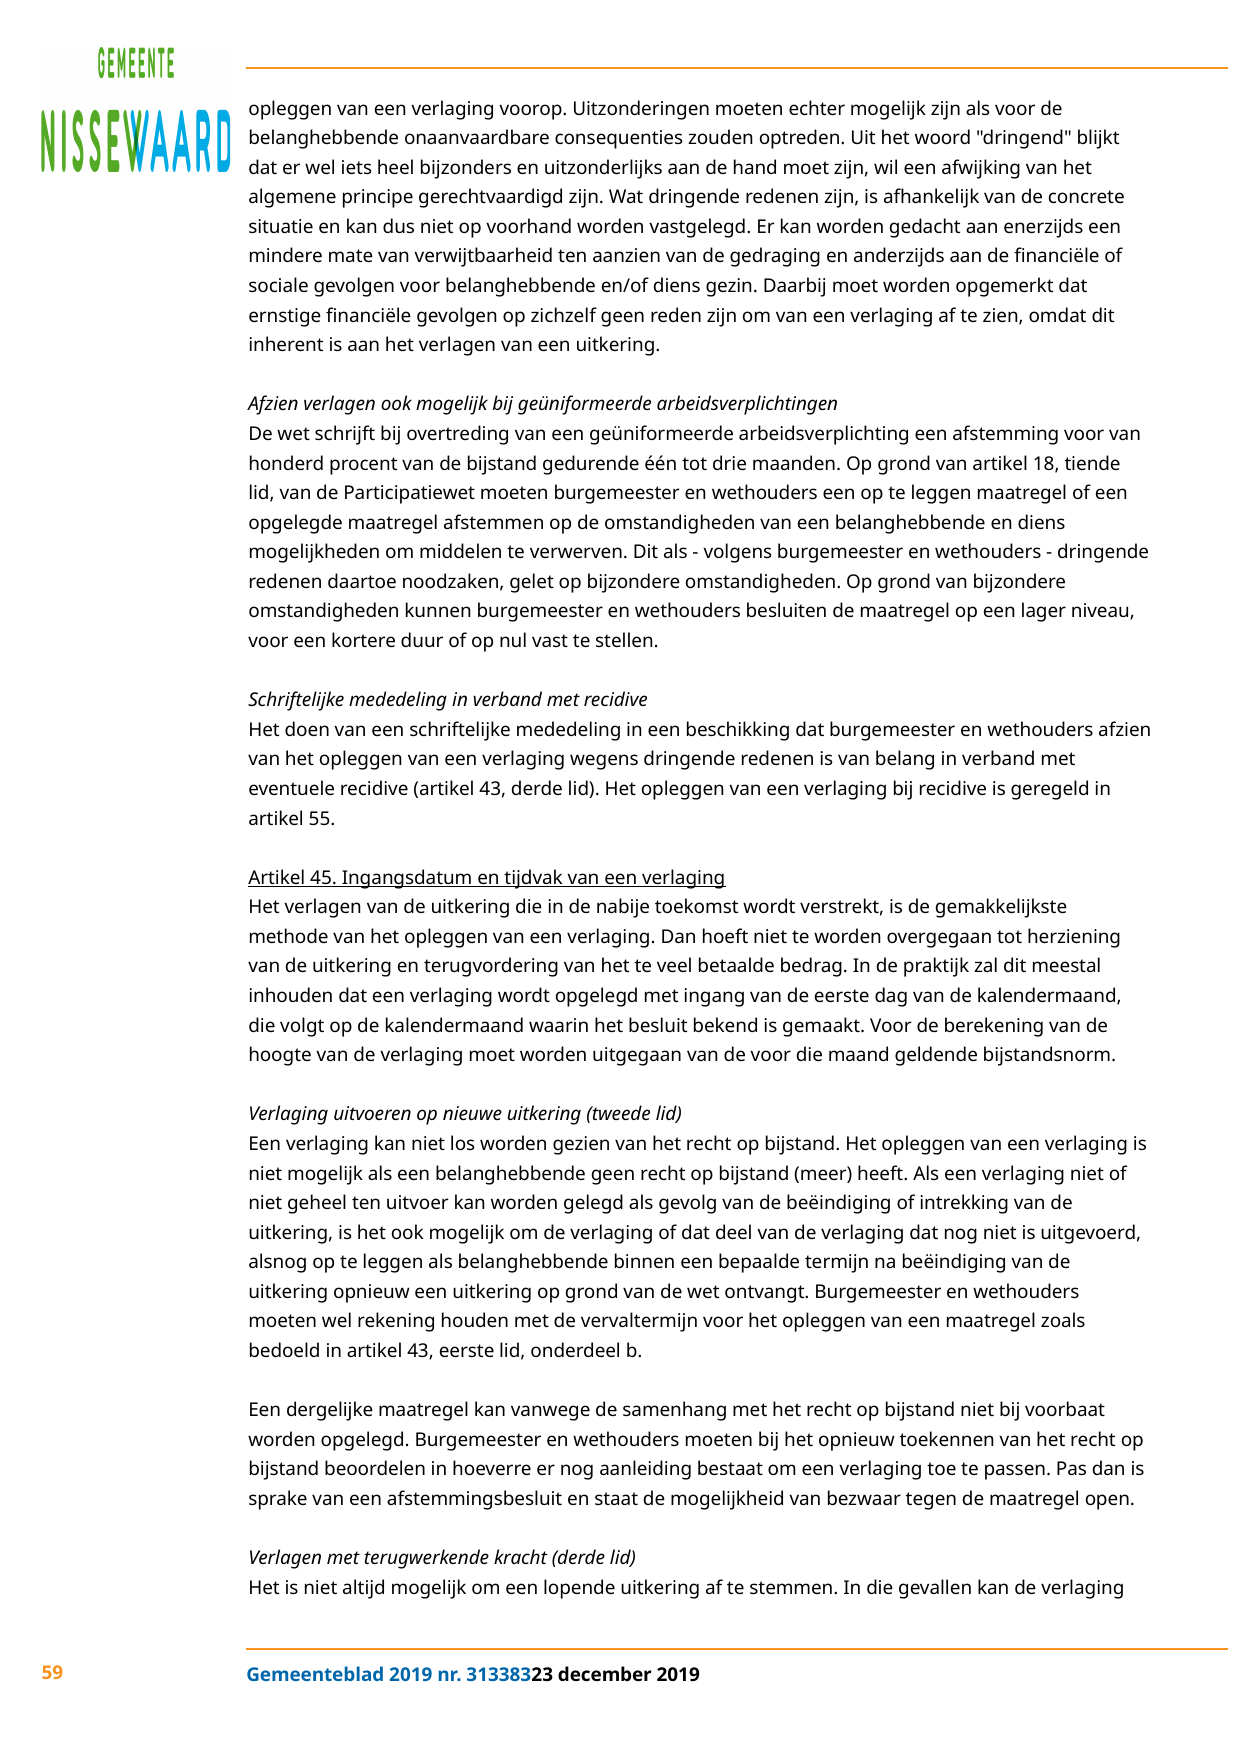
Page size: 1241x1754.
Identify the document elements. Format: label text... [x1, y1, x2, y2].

text Afzien verlagen ook mogelijk bij geüniformeerde arbeidsverplichtingen [248, 391, 1152, 416]
text Het doen van een schriftelijke mededeling in een beschikking dat burgemeester en wethouders afzien van het opleggen van een verlaging wegens dringende redenen is van belang in verband met eventuele recidive (artikel 43, derde lid). Het opleggen van een verlaging bij recidive is geregeld in artikel 55. [248, 716, 1152, 831]
text Een dergelijke maatregel kan vanwege de samenhang met het recht op bijstand niet bij voorbaat worden opgelegd. Burgemeester en wethouders moeten bij het opnieuw toekennen van het recht op bijstand beoordelen in hoeverre er nog aanleiding bestaat om een verlaging toe te passen. Pas dan is sprake van een afstemmingsbesluit en staat de mogelijkheid van bezwaar tegen de maatregel open. [248, 1396, 1152, 1511]
text De wet schrijft bij overtreding van een geüniformeerde arbeidsverplichting een afstemming voor van honderd procent van de bijstand gedurende één tot drie maanden. Op grond van artikel 18, tiende lid, van de Participatiewet moeten burgemeester en wethouders een op te leggen maatregel of een opgelegde maatregel afstemmen op de omstandigheden van een belanghebbende en diens mogelijkheden om middelen te verwerven. Dit als - volgens burgemeester en wethouders - dringende redenen daartoe noodzaken, gelet op bijzondere omstandigheden. Op grond van bijzondere omstandigheden kunnen burgemeester en wethouders besluiten de maatregel op een lager niveau, voor een kortere duur of op nul vast te stellen. [248, 420, 1152, 653]
text opleggen van een verlaging voorop. Uitzonderingen moeten echter mogelijk zijn als voor de belanghebbende onaanvaardbare consequenties zouden optreden. Uit het woord "dringend" blijkt dat er wel iets heel bijzonders en uitzonderlijks aan de hand moet zijn, wil een afwijking van het algemene principe gerechtvaardigd zijn. Wat dringende redenen zijn, is afhankelijk van de concrete situatie en kan dus niet op voorhand worden vastgelegd. Er kan worden gedacht aan enerzijds een mindere mate van verwijtbaarheid ten aanzien van de gedraging en anderzijds aan de financiële of sociale gevolgen voor belanghebbende en/of diens gezin. Daarbij moet worden opgemerkt dat ernstige financiële gevolgen op zichzelf geen reden zijn om van een verlaging af te zien, omdat dit inherent is aan het verlagen van een uitkering. [248, 95, 1152, 357]
text Een verlaging kan niet los worden gezien van het recht op bijstand. Het opleggen van een verlaging is niet mogelijk als een belanghebbende geen recht op bijstand (meer) heeft. Als een verlaging niet of niet geheel ten uitvoer kan worden gelegd als gevolg van de beëindiging of intrekking van de uitkering, is het ook mogelijk om de verlaging of dat deel van de verlaging dat nog niet is uitgevoerd, alsnog op te leggen als belanghebbende binnen een bepaalde termijn na beëindiging van de uitkering opnieuw een uitkering op grond van de wet ontvangt. Burgemeester en wethouders moeten wel rekening houden met de vervaltermijn voor het opleggen van een maatregel zoals bedoeld in artikel 43, eerste lid, onderdeel b. [248, 1130, 1152, 1363]
text Het verlagen van de uitkering die in de nabije toekomst wordt verstrekt, is de gemakkelijkste methode van het opleggen van een verlaging. Dan hoeft niet te worden overgegaan tot herziening van de uitkering en terugvordering van het te veel betaalde bedrag. In de praktijk zal dit meestal inhouden dat een verlaging wordt opgelegd met ingang van de eerste dag van de kalendermaand, die volgt op de kalendermaand waarin het besluit bekend is gemaakt. Voor de berekening van de hoogte van de verlaging moet worden uitgegaan van de voor die maand geldende bijstandsnorm. [248, 893, 1152, 1067]
picture [154, 157, 165, 172]
text Het is niet altijd mogelijk om een lopende uitkering af te stemmen. In die gevallen kan de verlaging [248, 1574, 1152, 1600]
picture [201, 122, 206, 138]
picture [222, 122, 227, 160]
picture [200, 151, 206, 172]
picture [41, 47, 231, 172]
picture [176, 157, 187, 172]
text Verlagen met terugwerkende kracht (derde lid) [248, 1544, 1152, 1570]
text Verlaging uitvoeren op nieuwe uitkering (tweede lid) [248, 1101, 1152, 1126]
text Artikel 45. Ingangsdatum en tijdvak van een verlaging [248, 864, 1152, 890]
text Schriftelijke mededeling in verband met recidive [248, 686, 1152, 712]
